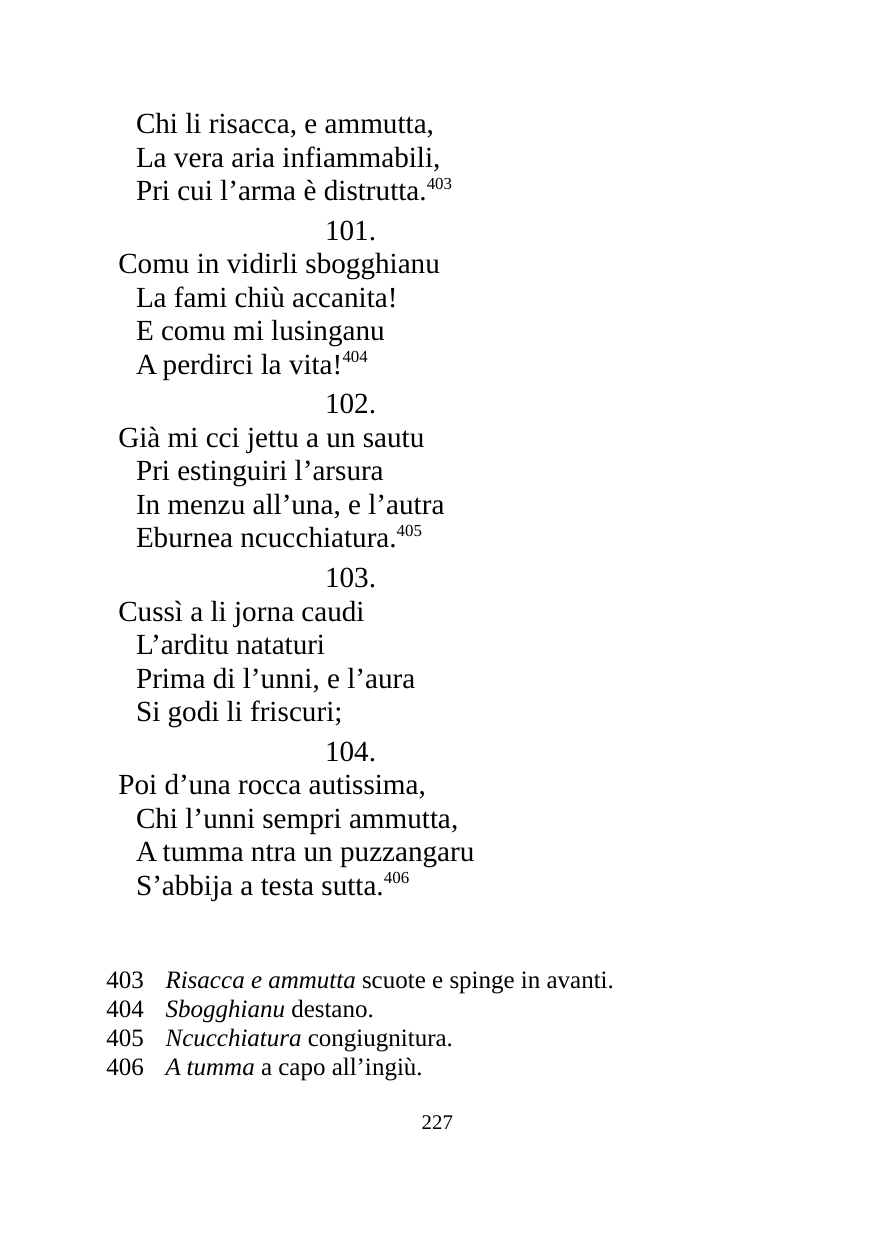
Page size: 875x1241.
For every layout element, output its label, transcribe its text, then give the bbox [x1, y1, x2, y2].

text 104. [325, 734, 768, 767]
text Risacca e ammutta scuote e spinge in avanti. [106, 965, 768, 994]
text Comu in vidirli sbogghianu La fami chiù accanita! E comu mi lusinganu A perdirci la vita! [118, 246, 768, 381]
text Ncucchiatura congiugnitura. [106, 1023, 768, 1052]
text A tumma a capo all’ingiù. [106, 1052, 768, 1080]
text Chi li risacca, e ammutta, La vera aria infiammabili, Pri cui l’arma è distrutta. [118, 106, 768, 207]
text 101. [325, 213, 768, 246]
text 102. [325, 386, 768, 420]
text Poi d’una rocca autissima, Chi l’unni sempri ammutta, A tumma ntra un puzzangaru S’abbija a testa sutta. [118, 767, 768, 901]
text Cussì a li jorna caudi L’arditu nataturi Prima di l’unni, e l’aura Si godi li friscuri; [118, 594, 768, 728]
text 103. [325, 560, 768, 594]
text Già mi cci jettu a un sautu Pri estinguiri l’arsura In menzu all’una, e l’autra Eburnea ncucchiatura. [118, 420, 768, 554]
text Sbogghianu destano. [106, 994, 768, 1023]
